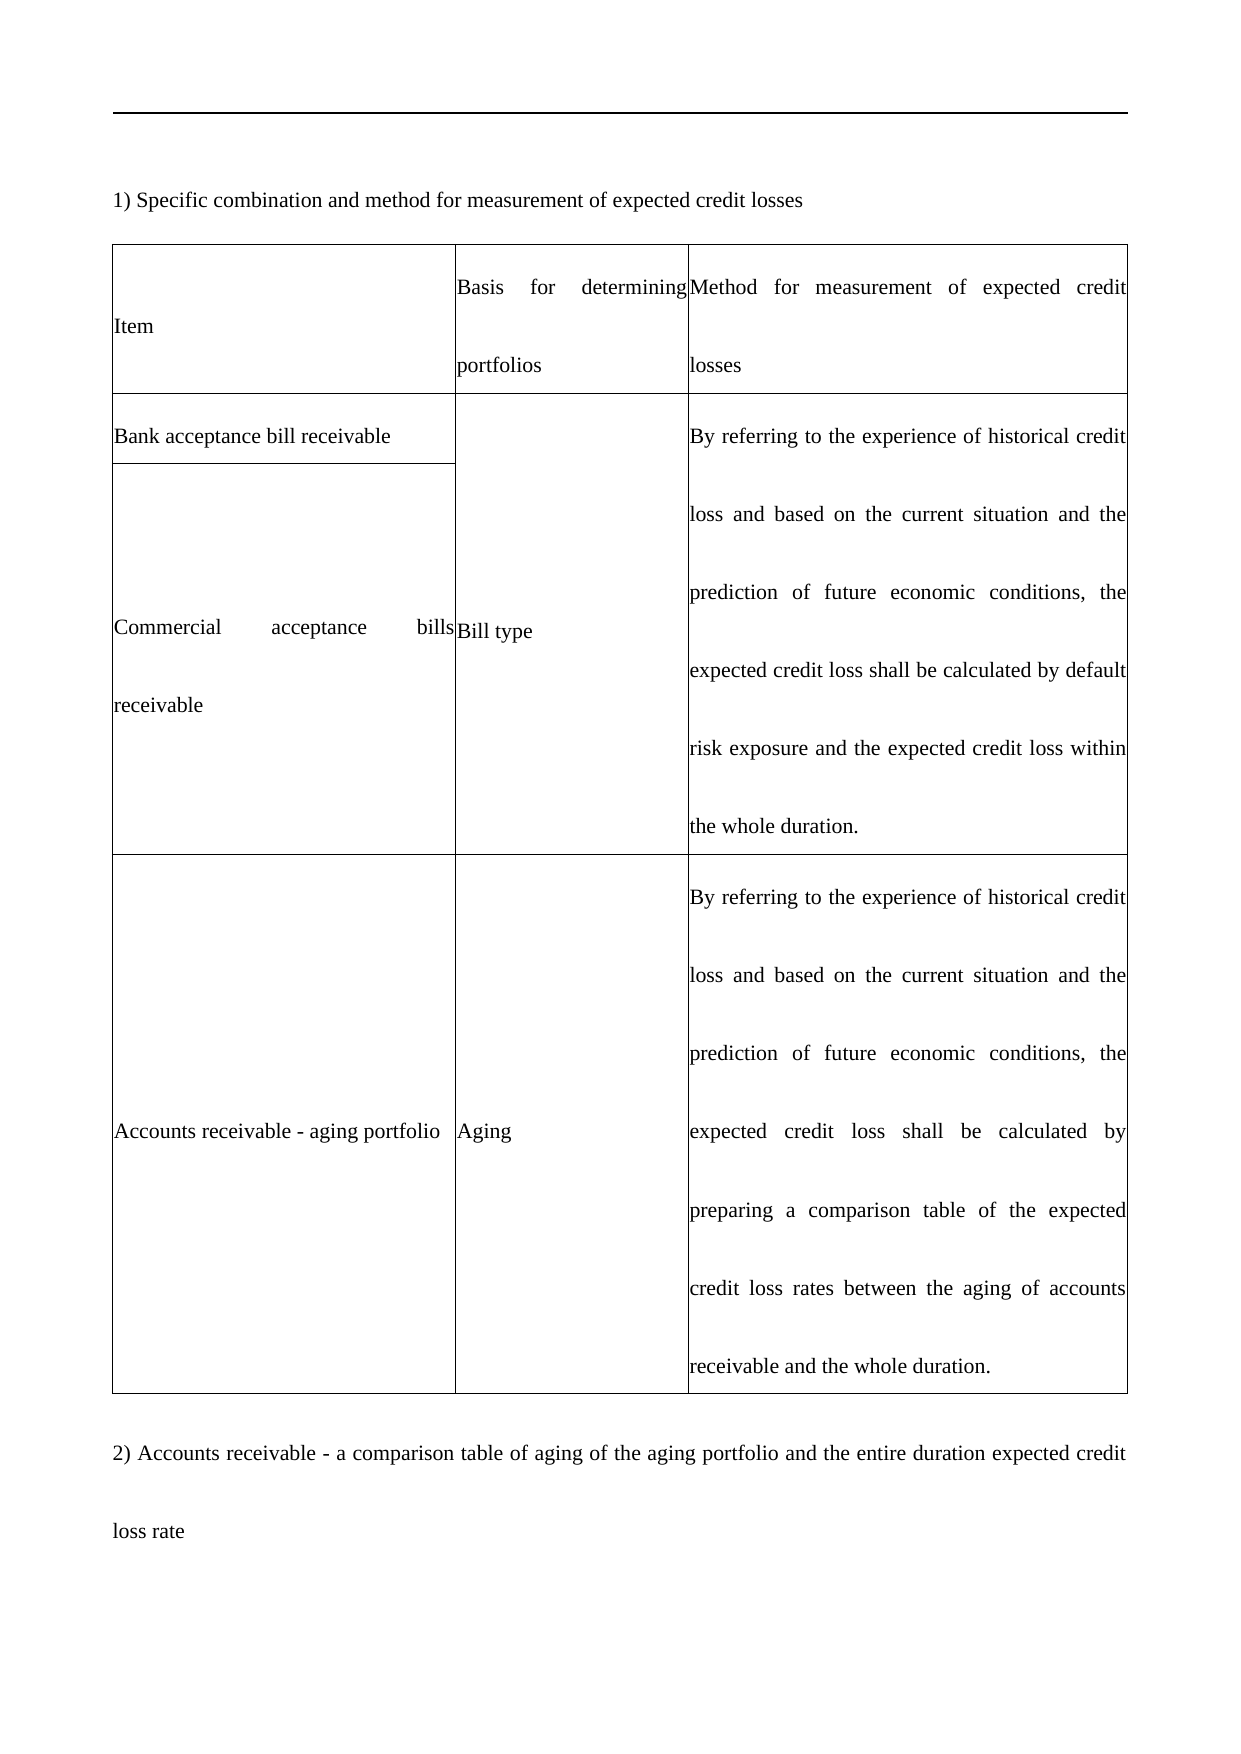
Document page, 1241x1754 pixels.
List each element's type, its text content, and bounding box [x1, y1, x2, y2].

table_cell Bank acceptance bill receivable [113, 394, 455, 463]
table_cell By referring to the experience of historical credit loss and based on the current situation and the prediction of future economic conditions, the expected credit loss shall be calculated by preparing a comparison table of the expected credit loss rates between the aging of accounts receivable and the whole duration. [689, 855, 1127, 1393]
table_cell Aging [456, 855, 688, 1393]
table_header Item [113, 245, 455, 393]
table_header Method for measurement of expected credit losses [689, 245, 1127, 393]
table_cell Bill type [456, 394, 688, 854]
table_cell Accounts receivable - aging portfolio [113, 855, 455, 1393]
table_cell By referring to the experience of historical credit loss and based on the current situation and the prediction of future economic conditions, the expected credit loss shall be calculated by default risk exposure and the expected credit loss within the whole duration. [689, 394, 1127, 854]
table_cell Commercial acceptance bills receivable [113, 464, 455, 854]
text 2) Accounts receivable - a comparison table of aging of the aging portfolio and the entire duration expected credit loss rate [112, 1411, 1128, 1552]
table_header Basis for determining portfolios [456, 245, 688, 393]
text 1) Specific combination and method for measurement of expected credit losses [112, 158, 1128, 221]
